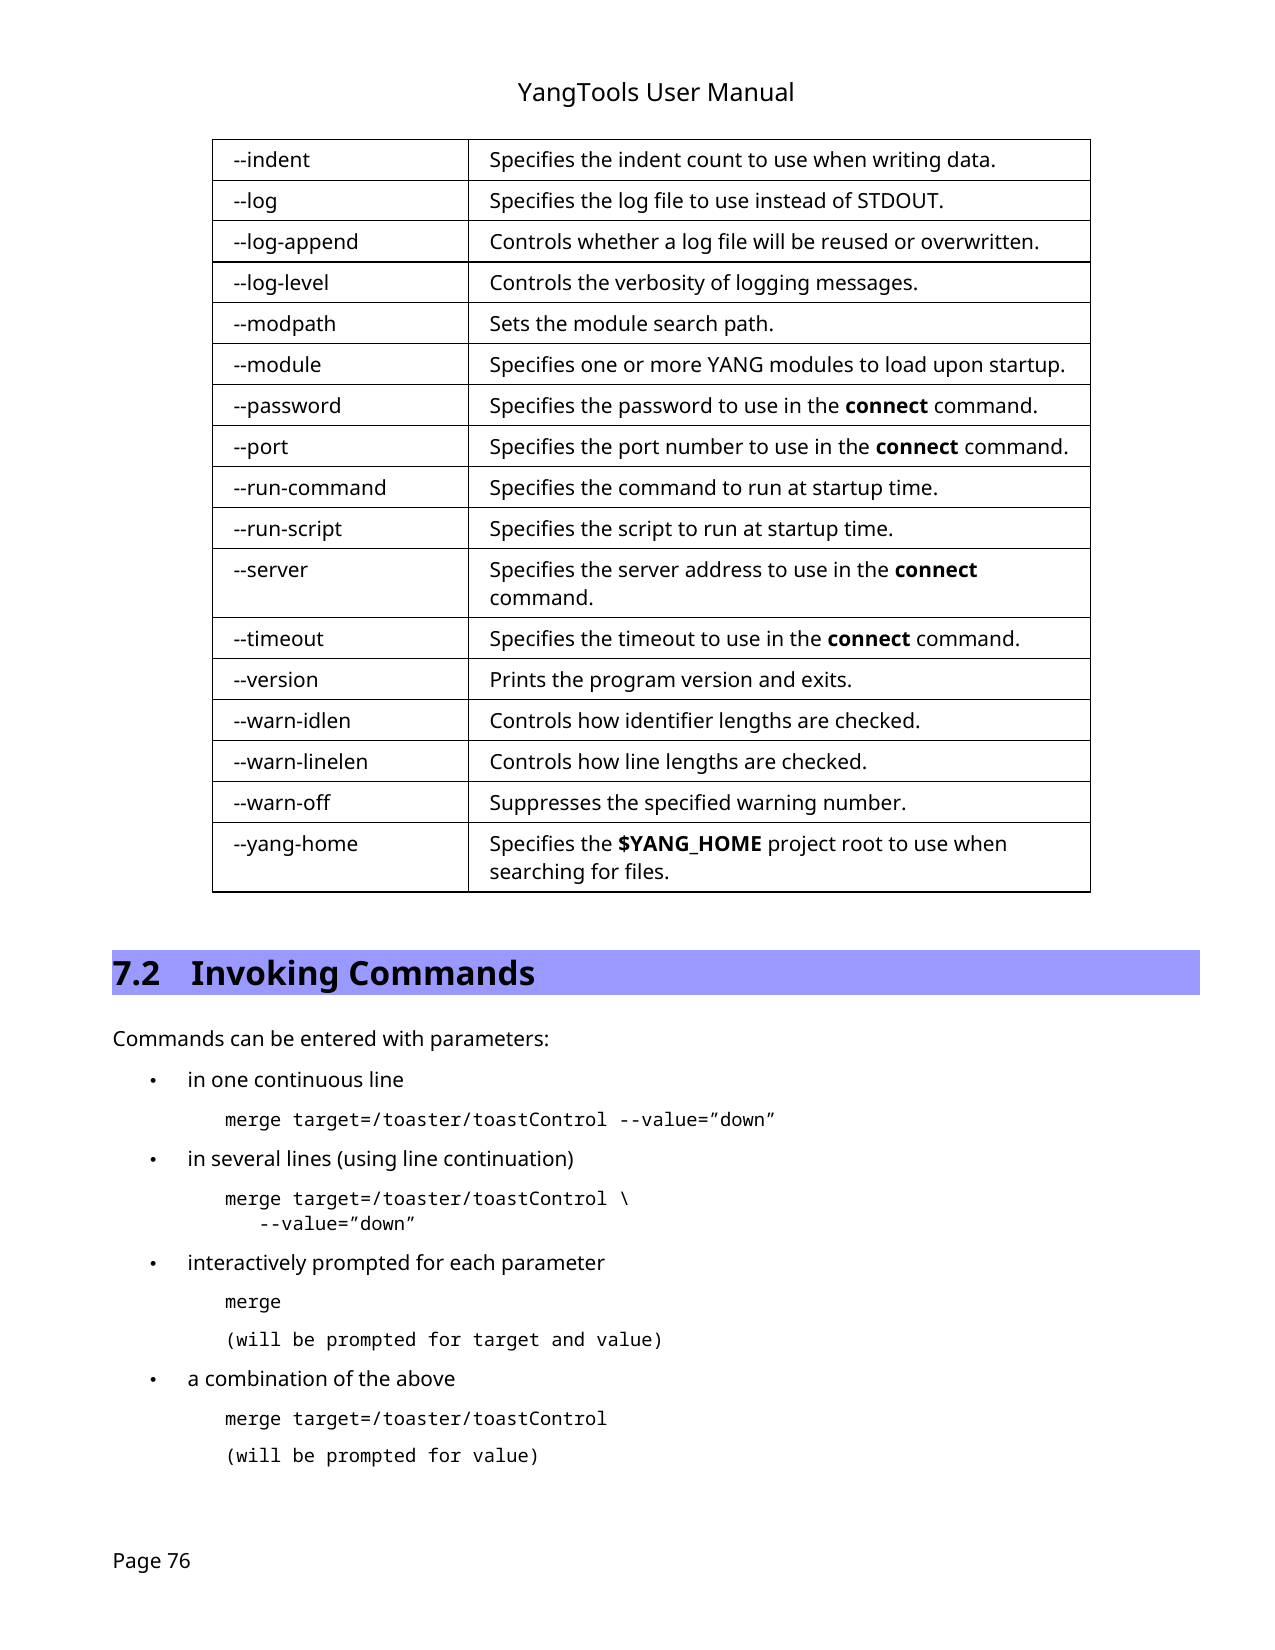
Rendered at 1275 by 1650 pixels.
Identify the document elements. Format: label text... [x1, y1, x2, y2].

list in one continuous line [150, 1066, 1200, 1094]
table_cell --warn-linelen [213, 741, 468, 781]
table_cell Suppresses the specified warning number. [469, 782, 1090, 822]
table_cell --warn-idlen [213, 700, 468, 740]
subtitle Invoking Commands [112, 950, 1200, 995]
table_cell Controls how identifier lengths are checked. [469, 700, 1090, 740]
table_cell Specifies the indent count to use when writing data. [469, 140, 1090, 179]
table_cell Controls whether a log file will be reused or overwritten. [469, 221, 1090, 261]
list interactively prompted for each parameter [150, 1248, 1200, 1276]
table_cell Specifies the script to run at startup time. [469, 508, 1090, 548]
table_cell --server [213, 549, 468, 617]
list merge target=/toaster/toastControl --value=”down” [187, 1106, 1200, 1132]
table_cell --warn-off [213, 782, 468, 822]
list a combination of the above [150, 1364, 1200, 1392]
table_cell Specifies the server address to use in the connect command. [469, 549, 1090, 617]
table_cell Specifies the timeout to use in the connect command. [469, 618, 1090, 658]
table_cell Specifies one or more YANG modules to load upon startup. [469, 344, 1090, 384]
table_cell Controls the verbosity of logging messages. [469, 263, 1090, 302]
table_cell Specifies the password to use in the connect command. [469, 385, 1090, 425]
table_cell --run-script [213, 508, 468, 548]
table_cell --run-command [213, 467, 468, 507]
table_cell --log-level [213, 263, 468, 302]
table_cell --log-append [213, 221, 468, 261]
table_cell Specifies the command to run at startup time. [469, 467, 1090, 507]
table_cell Specifies the log file to use instead of STDOUT. [469, 181, 1090, 220]
table_cell --password [213, 385, 468, 425]
table_cell Controls how line lengths are checked. [469, 741, 1090, 781]
table_cell --yang-home [213, 823, 468, 891]
table_cell Specifies the $YANG_HOME project root to use when searching for files. [469, 823, 1090, 891]
table_cell --log [213, 181, 468, 220]
table_cell --indent [213, 140, 468, 179]
list in several lines (using line continuation) [150, 1144, 1200, 1172]
table_cell --modpath [213, 303, 468, 343]
text Commands can be entered with parameters: [112, 1024, 1200, 1053]
list merge target=/toaster/toastControl [187, 1405, 1200, 1430]
list (will be prompted for value) [187, 1442, 1200, 1468]
table_cell Sets the module search path. [469, 303, 1090, 343]
list merge target=/toaster/toastControl \ --value=”down” [187, 1185, 1200, 1236]
table_cell Prints the program version and exits. [469, 659, 1090, 699]
table_cell --timeout [213, 618, 468, 658]
table_cell --port [213, 426, 468, 466]
table_cell --module [213, 344, 468, 384]
list (will be prompted for target and value) [187, 1326, 1200, 1352]
table_cell --version [213, 659, 468, 699]
list merge [187, 1289, 1200, 1314]
table_cell Specifies the port number to use in the connect command. [469, 426, 1090, 466]
